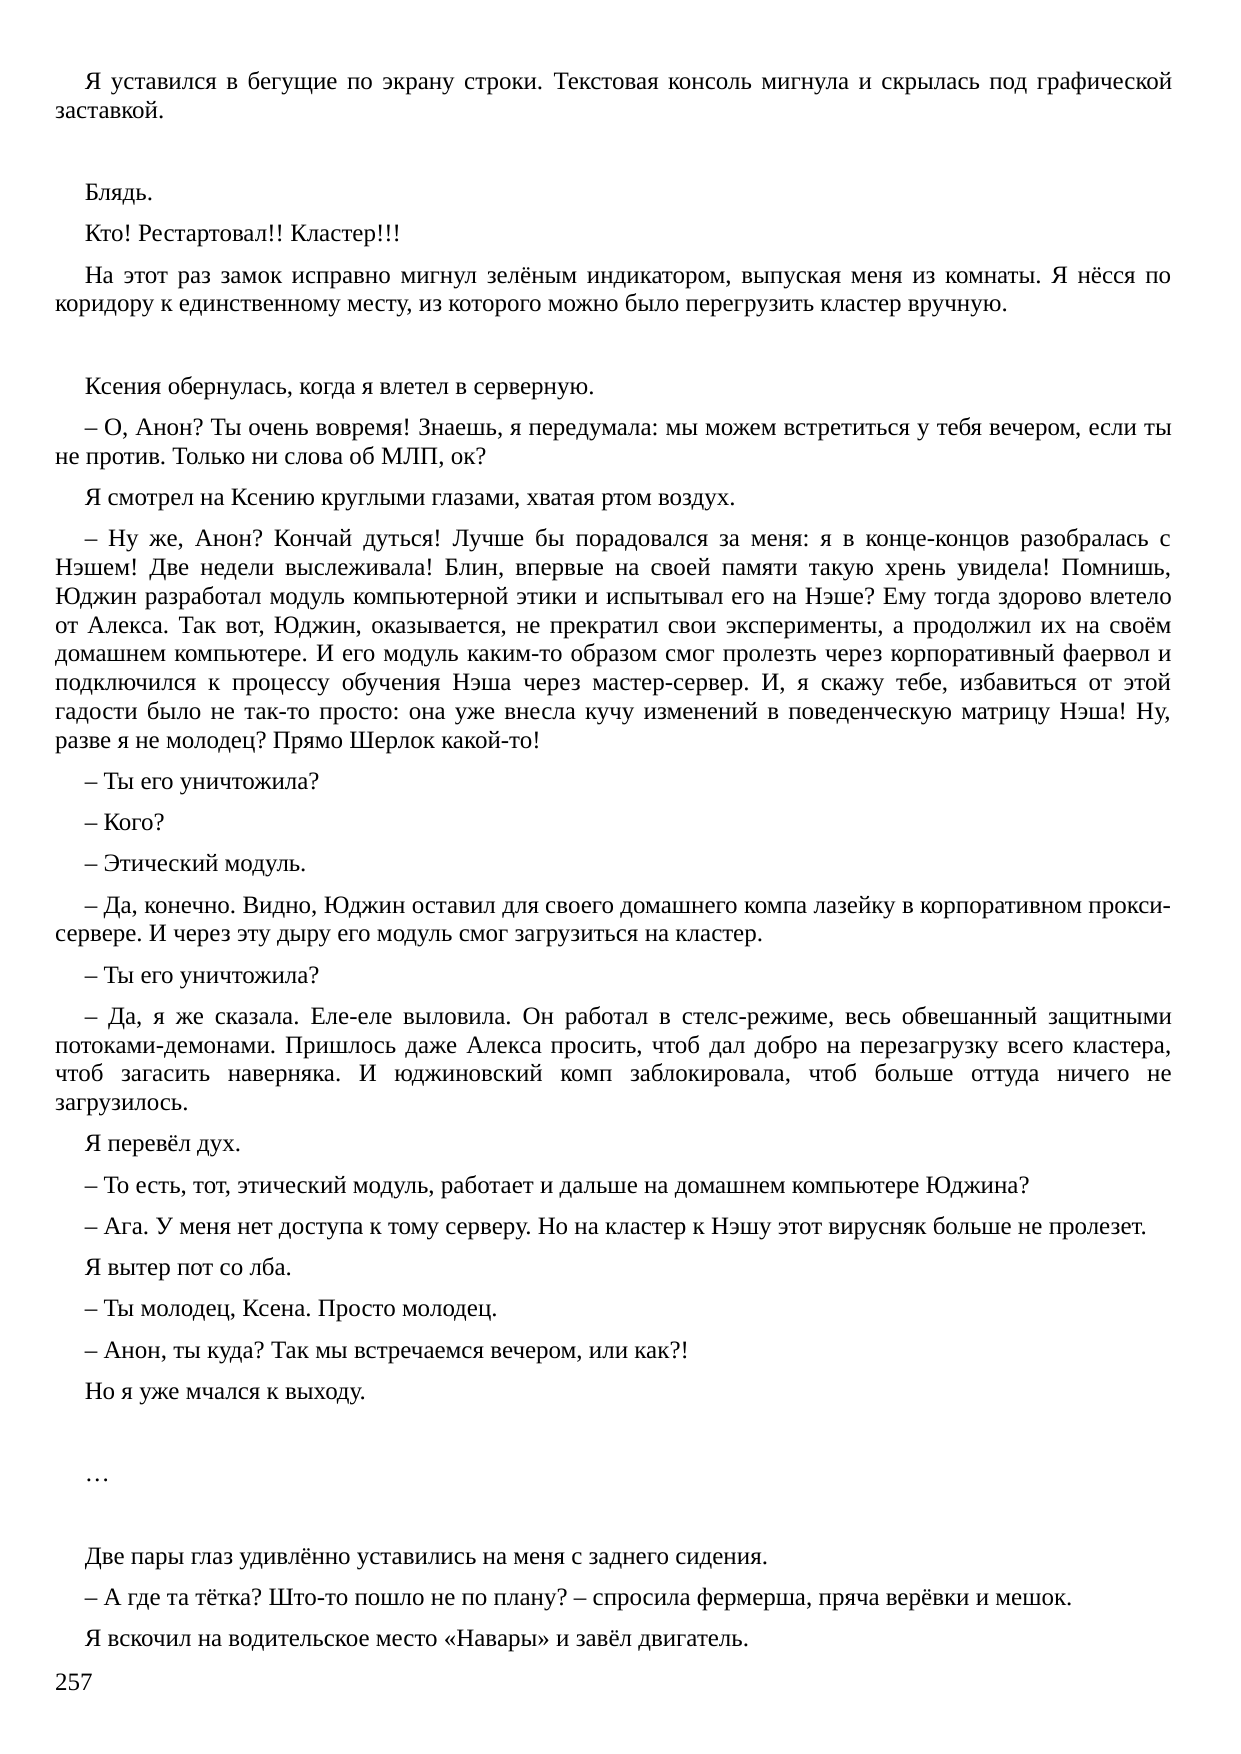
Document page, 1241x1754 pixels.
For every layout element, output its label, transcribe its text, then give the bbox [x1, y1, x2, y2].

text Блядь. [55, 177, 1173, 206]
text … [55, 1458, 1173, 1487]
text – Ты молодец, Ксена. Просто молодец. [55, 1293, 1173, 1322]
text – То есть, тот, этический модуль, работает и дальше на домашнем компьютере Юджина? [55, 1170, 1173, 1198]
text Две пары глаз удивлённо уставились на меня с заднего сидения. [55, 1541, 1173, 1570]
text Кто! Рестартовал!! Кластер!!! [55, 218, 1173, 247]
text Я вытер пот со лба. [55, 1252, 1173, 1281]
text – О, Анон? Ты очень вовремя! Знаешь, я передумала: мы можем встретиться у тебя вечером, если ты не против. Только ни слова об МЛП, ок? [55, 412, 1173, 470]
text – Ты его уничтожила? [55, 960, 1173, 988]
text – Да, конечно. Видно, Юджин оставил для своего домашнего компа лазейку в корпоративном прокси-сервере. И через эту дыру его модуль смог загрузиться на кластер. [55, 890, 1173, 947]
text Но я уже мчался к выходу. [55, 1376, 1173, 1405]
text Я смотрел на Ксению круглыми глазами, хватая ртом воздух. [55, 482, 1173, 511]
text – Да, я же сказала. Еле-еле выловила. Он работал в стелс-режиме, весь обвешанный защитными потоками-демонами. Пришлось даже Алекса просить, чтоб дал добро на перезагрузку всего кластера, чтоб загасить наверняка. И юджиновский комп заблокировала, чтоб больше оттуда ничего не загрузилось. [55, 1001, 1173, 1116]
text Я перевёл дух. [55, 1128, 1173, 1157]
text Я уставился в бегущие по экрану строки. Текстовая консоль мигнула и скрылась под графической заставкой. [55, 66, 1173, 123]
text – Анон, ты куда? Так мы встречаемся вечером, или как?! [55, 1335, 1173, 1363]
text – Ага. У меня нет доступа к тому серверу. Но на кластер к Нэшу этот вирусняк больше не пролезет. [55, 1211, 1173, 1240]
text – А где та тётка? Што-то пошло не по плану? – спросила фермерша, пряча верёвки и мешок. [55, 1582, 1173, 1611]
text Я вскочил на водительское место «Навары» и завёл двигатель. [55, 1623, 1173, 1652]
text На этот раз замок исправно мигнул зелёным индикатором, выпуская меня из комнаты. Я нёсся по коридору к единственному месту, из которого можно было перегрузить кластер вручную. [55, 260, 1173, 317]
text – Кого? [55, 807, 1173, 836]
text Ксения обернулась, когда я влетел в серверную. [55, 371, 1173, 400]
text – Ты его уничтожила? [55, 766, 1173, 795]
text – Ну же, Анон? Кончай дуться! Лучше бы порадовался за меня: я в конце-концов разобралась с Нэшем! Две недели выслеживала! Блин, впервые на своей памяти такую хрень увидела! Помнишь, Юджин разработал модуль компьютерной этики и испытывал его на Нэше? Ему тогда здорово влетело от Алекса. Так вот, Юджин, оказывается, не прекратил свои эксперименты, а продолжил их на своём домашнем компьютере. И его модуль каким-то образом смог пролезть через корпоративный фаервол и подключился к процессу обучения Нэша через мастер-сервер. И, я скажу тебе, избавиться от этой гадости было не так-то просто: она уже внесла кучу изменений в поведенческую матрицу Нэша! Ну, разве я не молодец? Прямо Шерлок какой-то! [55, 523, 1173, 753]
text – Этический модуль. [55, 848, 1173, 877]
